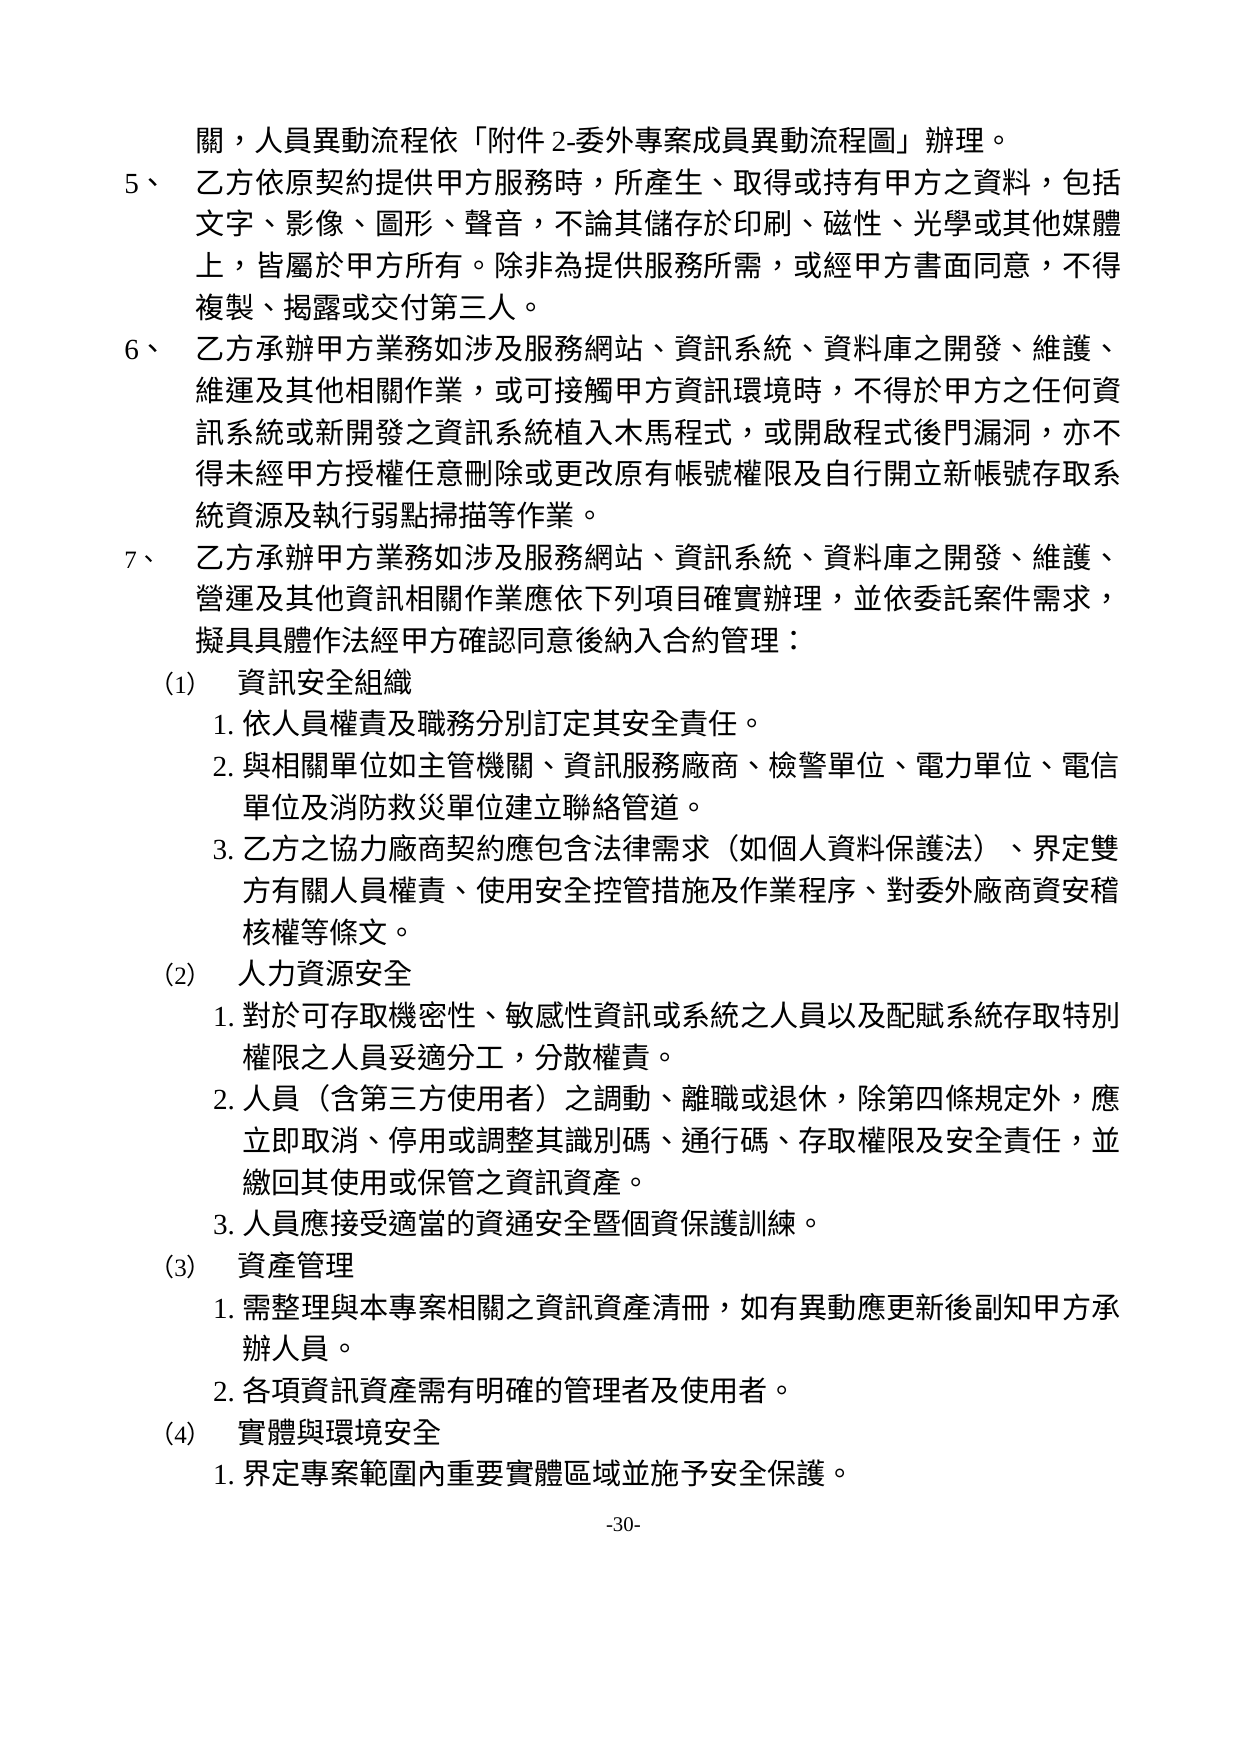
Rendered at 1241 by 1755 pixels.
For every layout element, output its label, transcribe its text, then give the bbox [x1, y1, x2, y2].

list 人員應接受適當的資通安全暨個資保護訓練。 [213, 1201, 1122, 1243]
list 乙方依原契約提供甲方服務時，所產生、取得或持有甲方之資料，包括文字、影像、圖形、聲音，不論其儲存於印刷、磁性、光學或其他媒體上，皆屬於甲方所有。除非為提供服務所需，或經甲方書面同意，不得複製、揭露或交付第三人。 [124, 160, 1122, 326]
list 各項資訊資產需有明確的管理者及使用者。 [213, 1368, 1122, 1410]
list 界定專案範圍內重要實體區域並施予安全保護。 [213, 1451, 1122, 1493]
list 乙方承辦甲方業務如涉及服務網站、資訊系統、資料庫之開發、維護、營運及其他資訊相關作業應依下列項目確實辦理，並依委託案件需求，擬具具體作法經甲方確認同意後納入合約管理： [124, 535, 1122, 660]
list 與相關單位如主管機關、資訊服務廠商、檢警單位、電力單位、電信單位及消防救災單位建立聯絡管道。 [212, 743, 1122, 826]
list 乙方承辦甲方業務如涉及服務網站、資訊系統、資料庫之開發、維護、維運及其他相關作業，或可接觸甲方資訊環境時，不得於甲方之任何資訊系統或新開發之資訊系統植入木馬程式，或開啟程式後門漏洞，亦不得未經甲方授權任意刪除或更改原有帳號權限及自行開立新帳號存取系統資源及執行弱點掃描等作業。 [124, 326, 1122, 535]
list 乙方之協力廠商契約應包含法律需求（如個人資料保護法）、界定雙方有關人員權責、使用安全控管措施及作業程序、對委外廠商資安稽核權等條文。 [212, 826, 1122, 951]
list 對於可存取機密性、敏感性資訊或系統之人員以及配賦系統存取特別權限之人員妥適分工，分散權責。 [213, 993, 1122, 1076]
list 需整理與本專案相關之資訊資產清冊，如有異動應更新後副知甲方承辦人員。 [213, 1285, 1122, 1368]
list 人員（含第三方使用者）之調動、離職或退休，除第四條規定外，應立即取消、停用或調整其識別碼、通行碼、存取權限及安全責任，並繳回其使用或保管之資訊資產。 [213, 1076, 1122, 1201]
list 關，人員異動流程依「附件2-委外專案成員異動流程圖」辦理。 [124, 118, 1122, 160]
list 人力資源安全 [149, 951, 1122, 993]
list 資產管理 [149, 1243, 1122, 1285]
list 資訊安全組織 [149, 660, 1122, 701]
list 依人員權責及職務分別訂定其安全責任。 [212, 701, 1122, 743]
list 實體與環境安全 [149, 1410, 1122, 1451]
